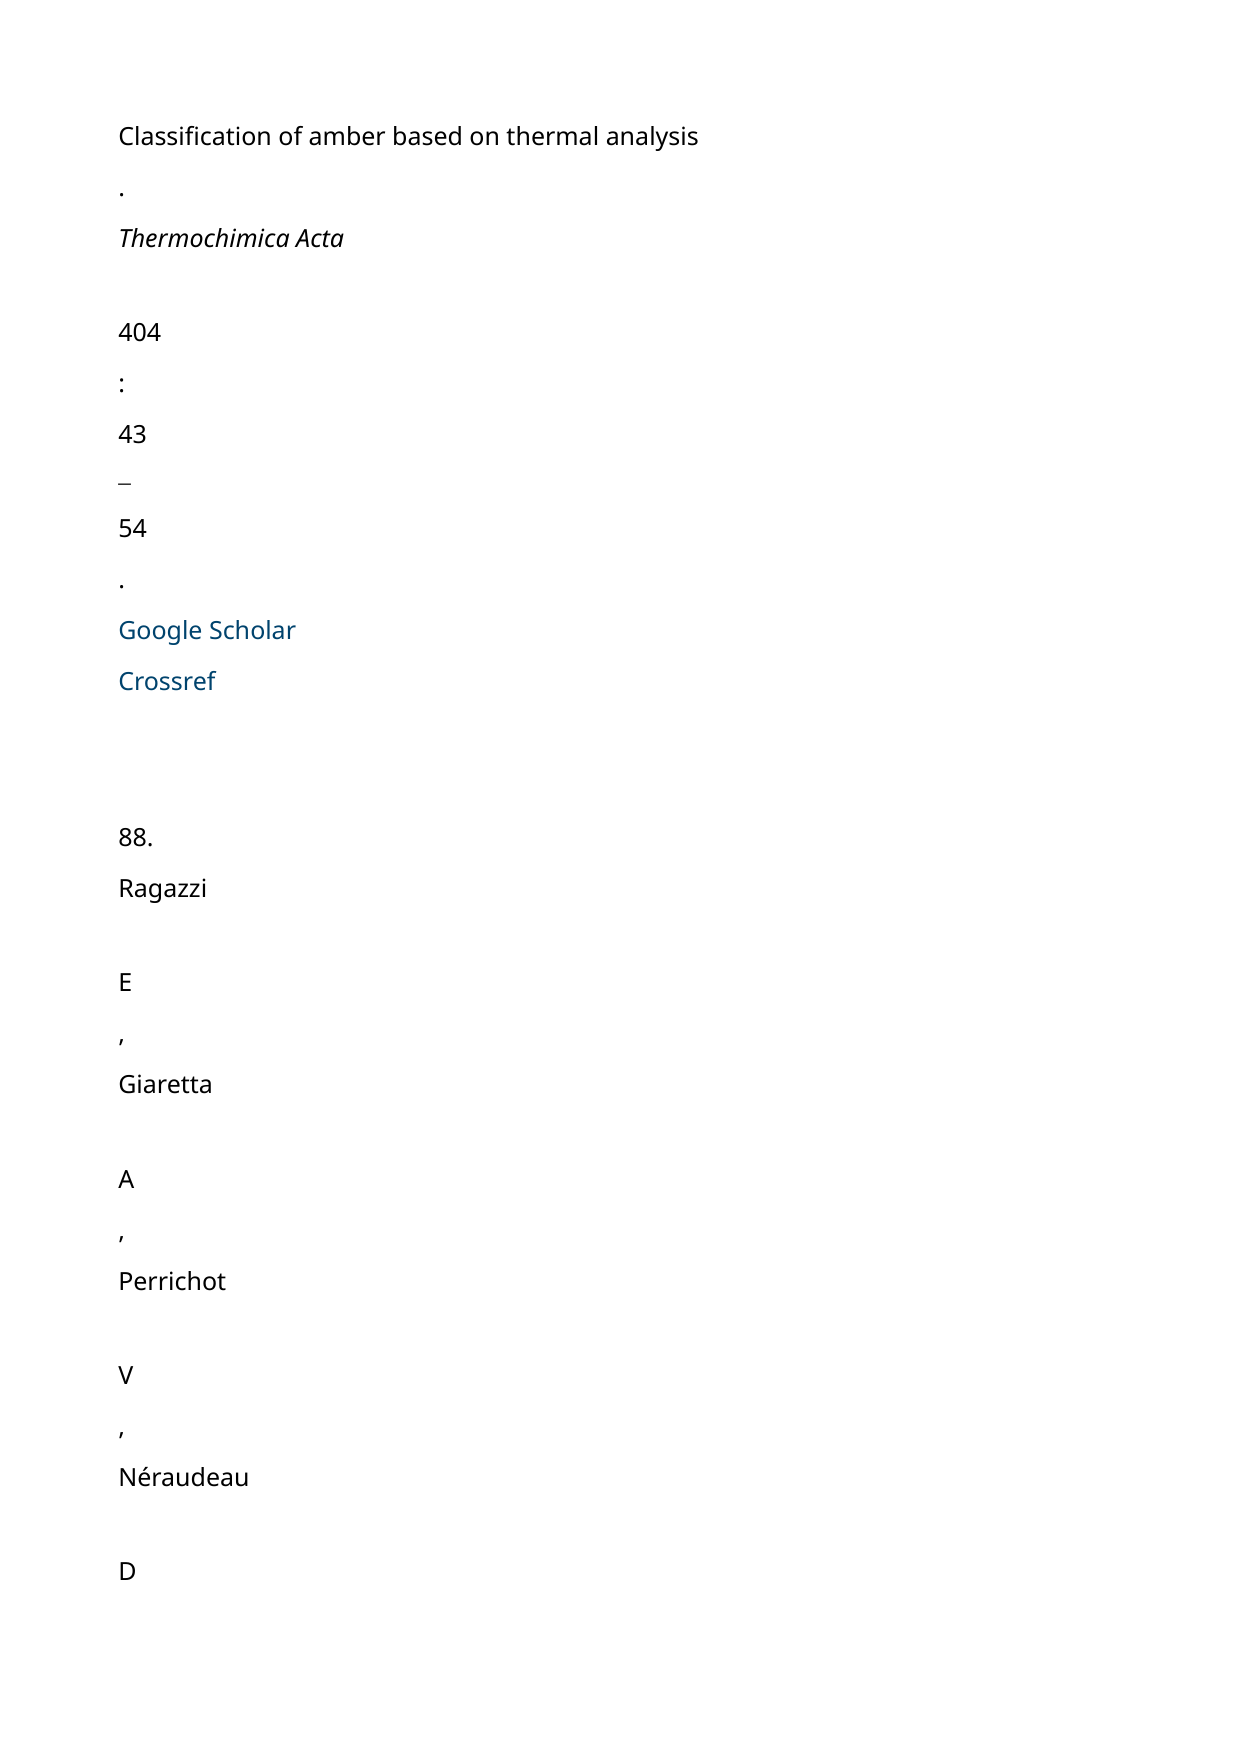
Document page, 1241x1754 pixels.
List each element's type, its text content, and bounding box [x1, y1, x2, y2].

text . [118, 562, 1122, 596]
text 88. [118, 820, 1122, 854]
text V [118, 1357, 1122, 1392]
text Néraudeau [118, 1459, 1122, 1494]
text 43 [118, 416, 1122, 451]
text , [118, 1016, 1122, 1050]
text A [118, 1161, 1122, 1195]
text Google Scholar [118, 613, 1084, 647]
text Crossref [118, 664, 1084, 698]
text Perrichot [118, 1263, 1122, 1297]
text , [118, 1212, 1122, 1246]
text : [118, 365, 1122, 399]
text E [118, 965, 1122, 999]
text Classification of amber based on thermal analysis [118, 118, 1122, 152]
text . [118, 169, 1122, 203]
text – [118, 467, 1122, 496]
text 404 [118, 314, 1122, 348]
text 54 [118, 511, 1122, 545]
text Giaretta [118, 1067, 1122, 1101]
text Ragazzi [118, 871, 1122, 905]
text D [118, 1554, 1122, 1588]
text , [118, 1408, 1122, 1443]
text Thermochimica Acta [118, 220, 1122, 254]
